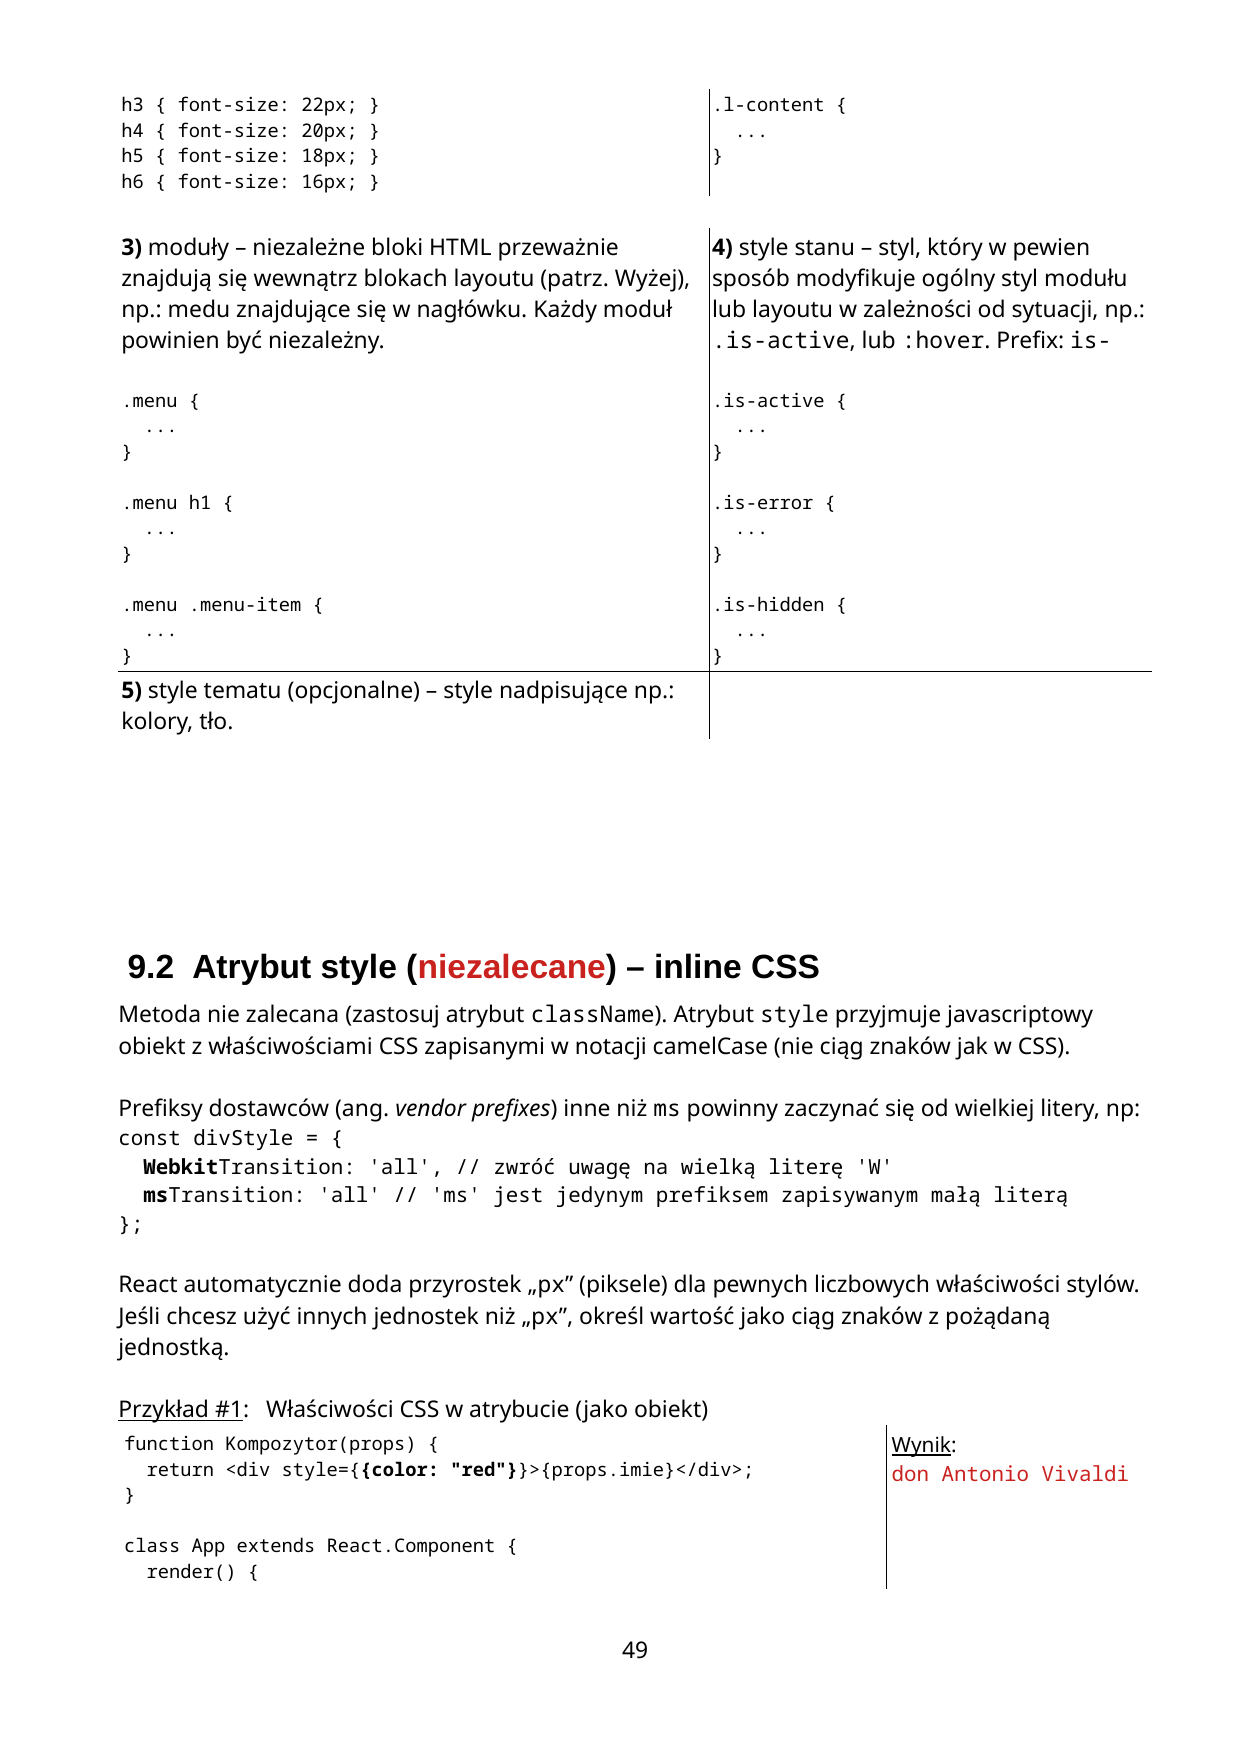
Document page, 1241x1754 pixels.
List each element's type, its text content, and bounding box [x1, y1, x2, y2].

table_cell [710, 672, 1152, 739]
table_header 4) style stanu – styl, który w pewien sposób modyfikuje ogólny styl modułu lub layoutu w zależności od sytuacji, np.: .is-active, lub :hover. Prefix: is- .is-active { ... } .is-error { ... } .is-hidden { ... } [710, 228, 1152, 671]
text Przykład #1: Właściwości CSS w atrybucie (jako obiekt) [118, 1393, 1152, 1425]
text Prefiksy dostawców (ang. vendor prefixes) inne niż ms powinny zaczynać się od wielkiej litery, np: [118, 1092, 1152, 1123]
text const divStyle = { [118, 1123, 1152, 1152]
table_header 3) moduły – niezależne bloki HTML przeważnie znajdują się wewnątrz blokach layoutu (patrz. Wyżej), np.: medu znajdujące się w nagłówku. Każdy moduł powinien być niezależny. .menu { ... } .menu h1 { ... } .menu .menu-item { ... } [118, 228, 709, 671]
table_cell 5) style tematu (opcjonalne) – style nadpisujące np.: kolory, tło. [118, 672, 709, 739]
table_header Wynik: don Antonio Vivaldi [887, 1425, 1152, 1589]
text React automatycznie doda przyrostek „px” (piksele) dla pewnych liczbowych właściwości stylów. Jeśli chcesz użyć innych jednostek niż „px”, określ wartość jako ciąg znaków z pożądaną jednostką. [118, 1268, 1152, 1362]
table_header h3 { font-size: 22px; } h4 { font-size: 20px; } h5 { font-size: 18px; } h6 { font-size: 16px; } [118, 89, 709, 196]
text WebkitTransition: 'all', // zwróć uwagę na wielką literę 'W' [118, 1152, 1152, 1180]
table_header function Kompozytor(props) { return <div style={{color: "red"}}>{props.imie}</div>; } class App extends React.Component { render() { [118, 1425, 886, 1589]
text msTransition: 'all' // 'ms' jest jedynym prefiksem zapisywanym małą literą [118, 1180, 1152, 1209]
table_header .l-content { ... } [710, 89, 1152, 196]
text Metoda nie zalecana (zastosuj atrybut className). Atrybut style przyjmuje javascriptowy obiekt z właściwościami CSS zapisanymi w notacji camelCase (nie ciąg znaków jak w CSS). [118, 998, 1152, 1061]
text }; [118, 1209, 1152, 1237]
subtitle Atrybut style (niezalecane) – inline CSS [118, 947, 1152, 986]
